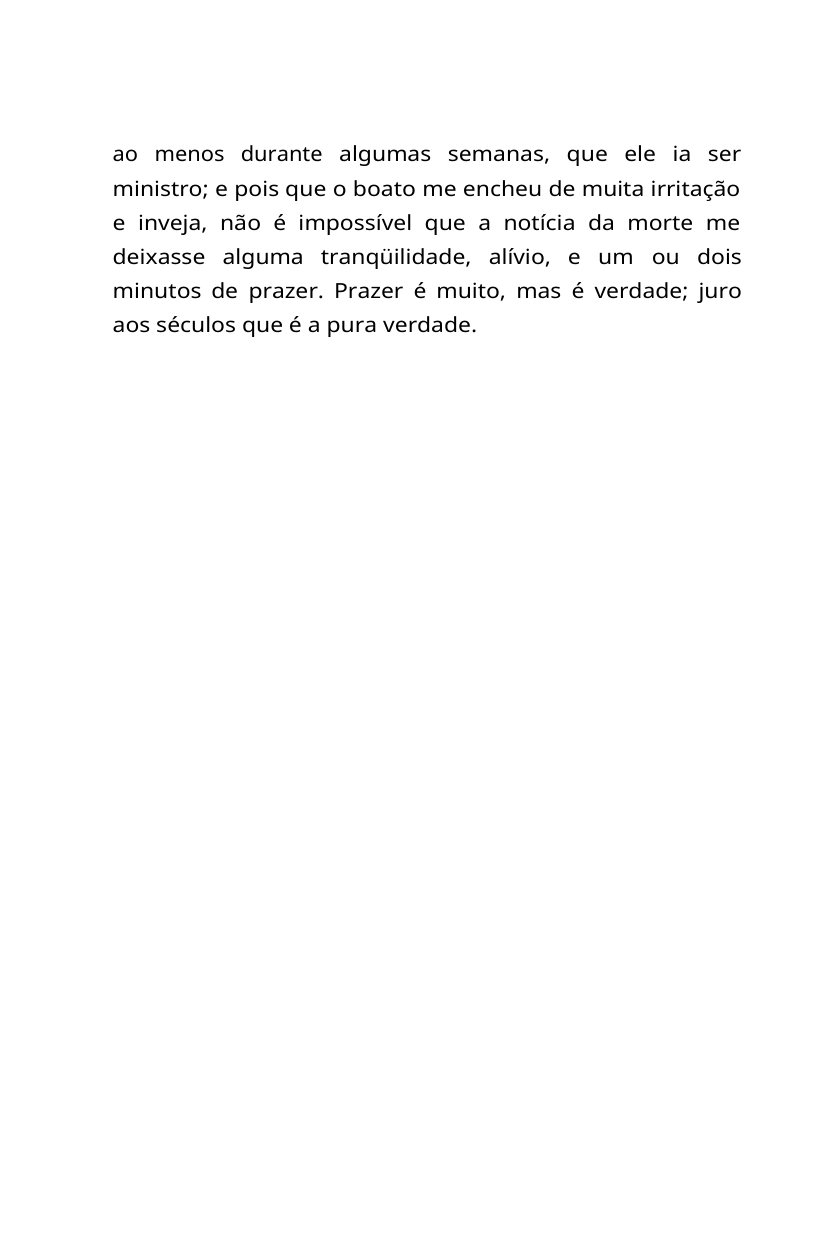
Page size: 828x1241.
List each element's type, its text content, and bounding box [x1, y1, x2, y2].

text ao menos durante algumas semanas, que ele ia ser ministro; e pois que o boato me encheu de muita irritação e inveja, não é impossível que a notícia da morte me deixasse alguma tranqüilidade, alívio, e um ou dois minutos de prazer. Prazer é muito, mas é verdade; juro aos séculos que é a pura verdade. [112, 139, 742, 338]
